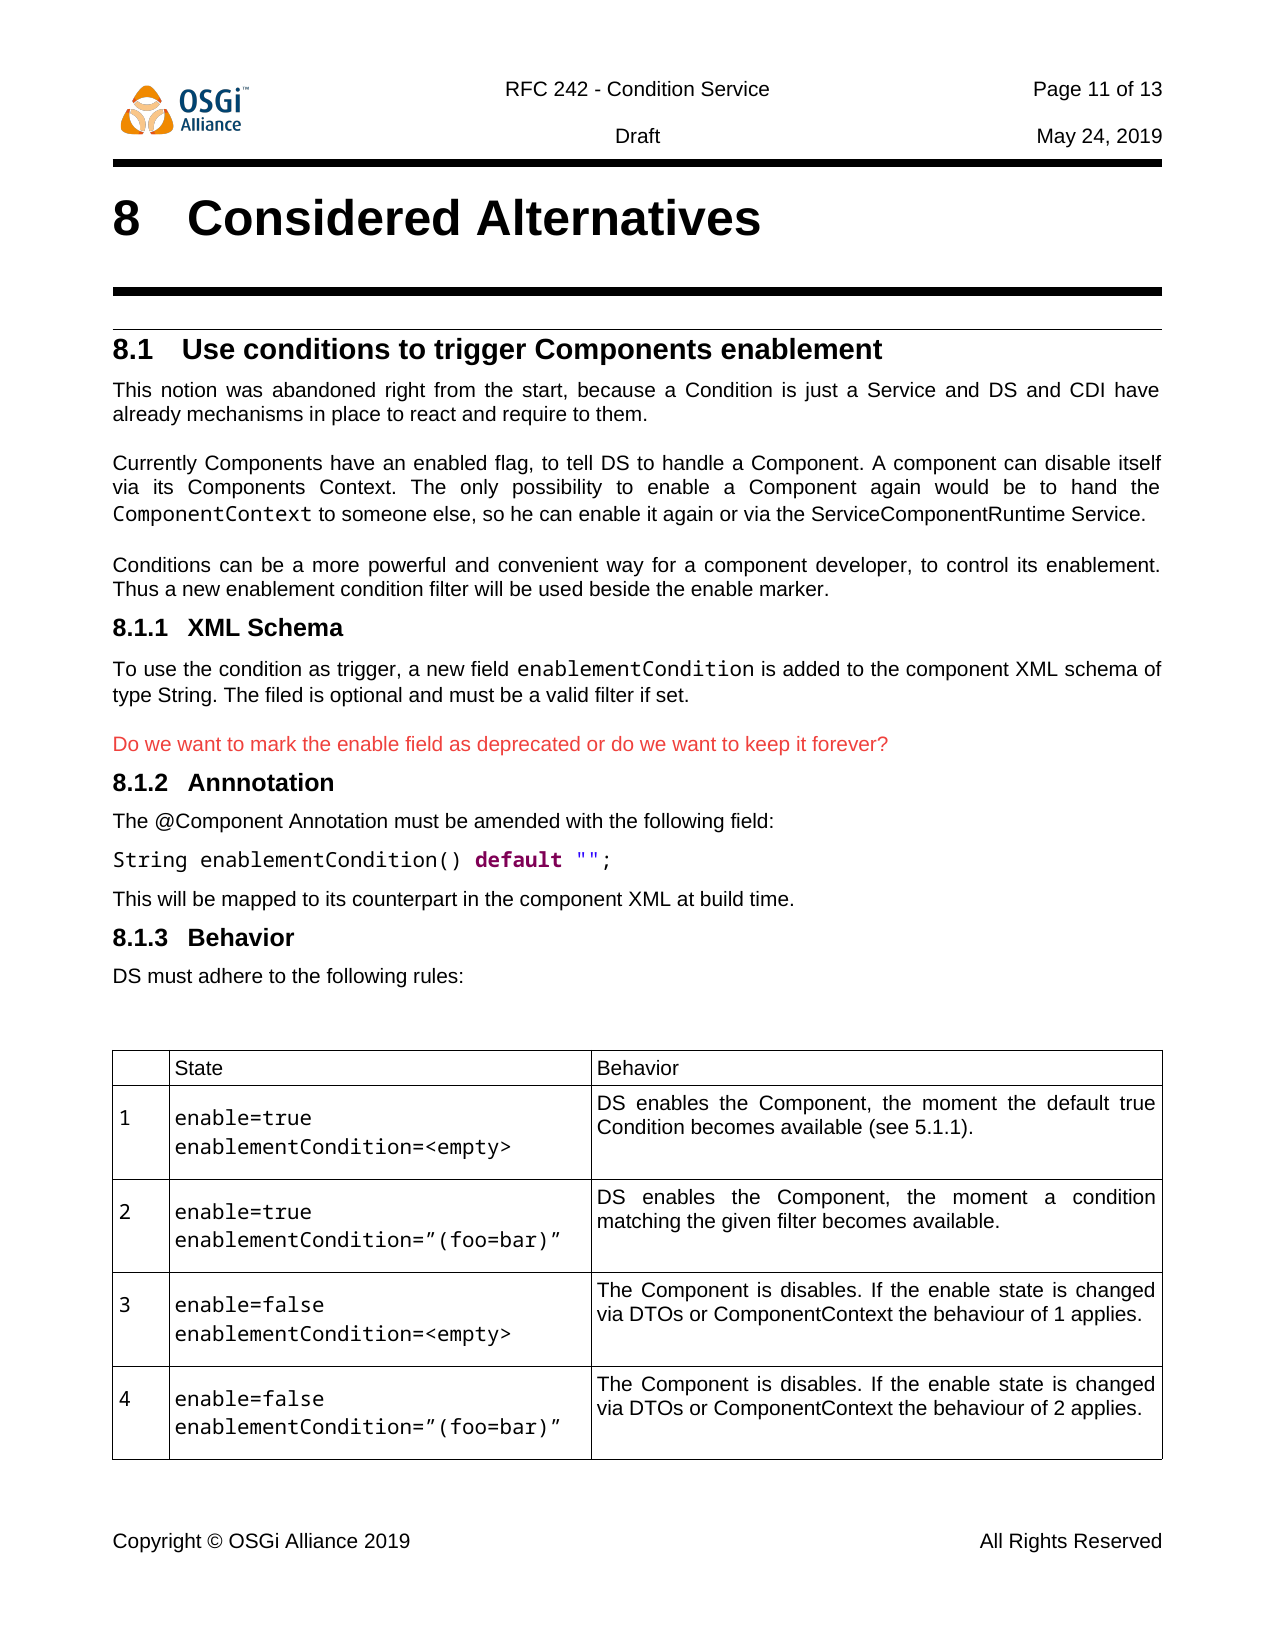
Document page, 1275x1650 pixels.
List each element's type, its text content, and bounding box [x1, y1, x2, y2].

text Do we want to mark the enable field as deprecated or do we want to keep it forever? [112, 731, 1162, 755]
table_cell DS enables the Component, the moment a condition matching the given filter becomes available. [592, 1180, 1162, 1272]
subtitle Considered Alternatives [112, 160, 1162, 296]
table_cell The Component is disables. If the enable state is changed via DTOs or ComponentContext the behaviour of 2 applies. [592, 1367, 1162, 1459]
table_header Behavior [592, 1051, 1162, 1085]
table_cell The Component is disables. If the enable state is changed via DTOs or ComponentContext the behaviour of 1 applies. [592, 1273, 1162, 1366]
text To use the condition as trigger, a new field enablementCondition is added to the component XML schema of type String. The filed is optional and must be a valid filter if set. [112, 654, 1162, 706]
subtitle XML Schema [112, 613, 1162, 642]
table_cell enable=false enablementCondition=<empty> [170, 1273, 591, 1366]
text Currently Components have an enabled flag, to tell DS to handle a Component. A component can disable itself via its Components Context. The only possibility to enable a Component again would be to hand the ComponentContext to someone else, so he can enable it again or via the ServiceComponentRuntime Service. [112, 451, 1162, 527]
table_cell 2 [113, 1180, 169, 1272]
table_header State [170, 1051, 591, 1085]
table_cell 3 [113, 1273, 169, 1366]
table_cell enable=true enablementCondition=”(foo=bar)” [170, 1180, 591, 1272]
table_cell enable=false enablementCondition=”(foo=bar)” [170, 1367, 591, 1459]
text The @Component Annotation must be amended with the following field: [112, 809, 1162, 833]
text String enablementCondition() default ""; [112, 846, 1162, 874]
table_cell 1 [113, 1086, 169, 1179]
text Conditions can be a more powerful and convenient way for a component developer, to control its enablement. Thus a new enablement condition filter will be used beside the enable marker. [112, 552, 1162, 600]
text DS must adhere to the following rules: [112, 964, 1162, 988]
subtitle Annnotation [112, 768, 1162, 797]
picture [113, 78, 257, 142]
table_cell DS enables the Component, the moment the default true Condition becomes available (see 5.1.1). [592, 1086, 1162, 1179]
text This will be mapped to its counterpart in the component XML at build time. [112, 887, 1162, 911]
subtitle Use conditions to trigger Components enablement [112, 330, 1162, 366]
table_header [113, 1051, 169, 1085]
table_cell 4 [113, 1367, 169, 1459]
subtitle Behavior [112, 923, 1162, 952]
text This notion was abandoned right from the start, because a Condition is just a Service and DS and CDI have already mechanisms in place to react and require to them. [112, 378, 1162, 426]
table_cell enable=true enablementCondition=<empty> [170, 1086, 591, 1179]
